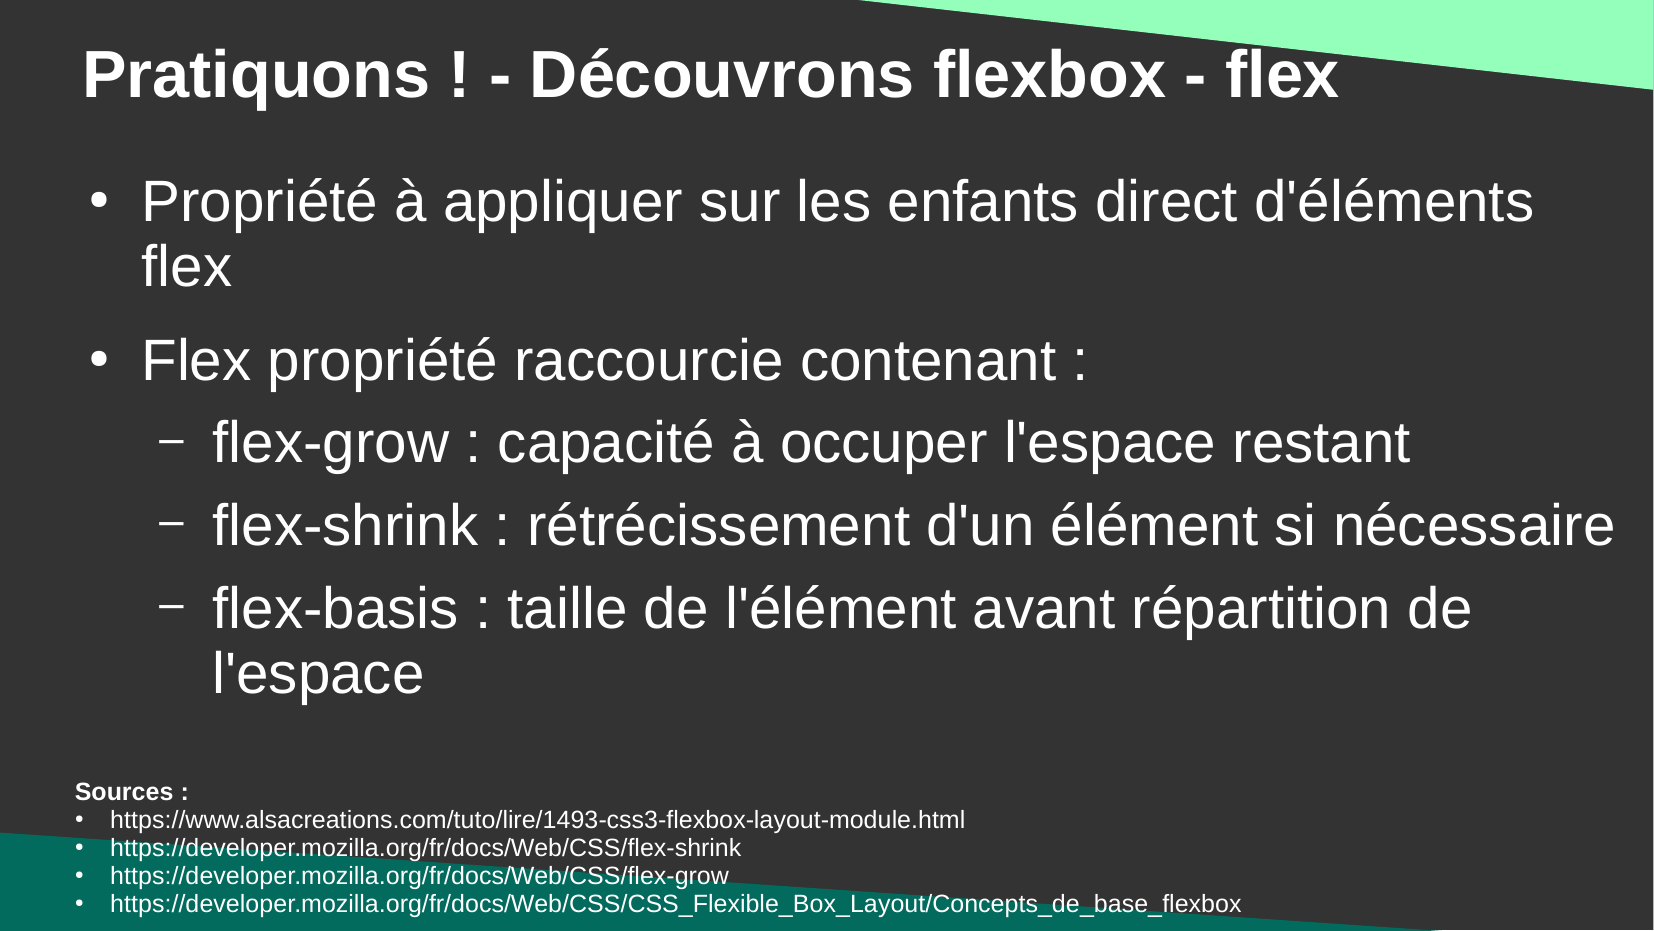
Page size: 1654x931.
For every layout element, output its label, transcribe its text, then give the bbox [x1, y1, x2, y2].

title Pratiquons ! - Découvrons flexbox - flex [82, 37, 1630, 112]
text_box [858, 0, 1654, 90]
list Propriété à appliquer sur les enfants direct d'éléments flex Flex propriété raccourcie contenant : flex-grow : capacité à occuper l'espace restant flex-shrink : rétrécissement d'un élément si nécessaire flex-basis : taille de l'élément avant répartition de l'espace [70, 168, 1619, 709]
text_box Sources : https://www.alsacreations.com/tuto/lire/1493-css3-flexbox-layout-module.html https://developer.mozilla.org/fr/docs/Web/CSS/flex-shrink https://developer.mozilla.org/fr/docs/Web/CSS/flex-grow https://developer.mozilla.org/fr/docs/Web/CSS/CSS_Flexible_Box_Layout/Concepts_de_base_flexbox [60, 770, 1546, 931]
